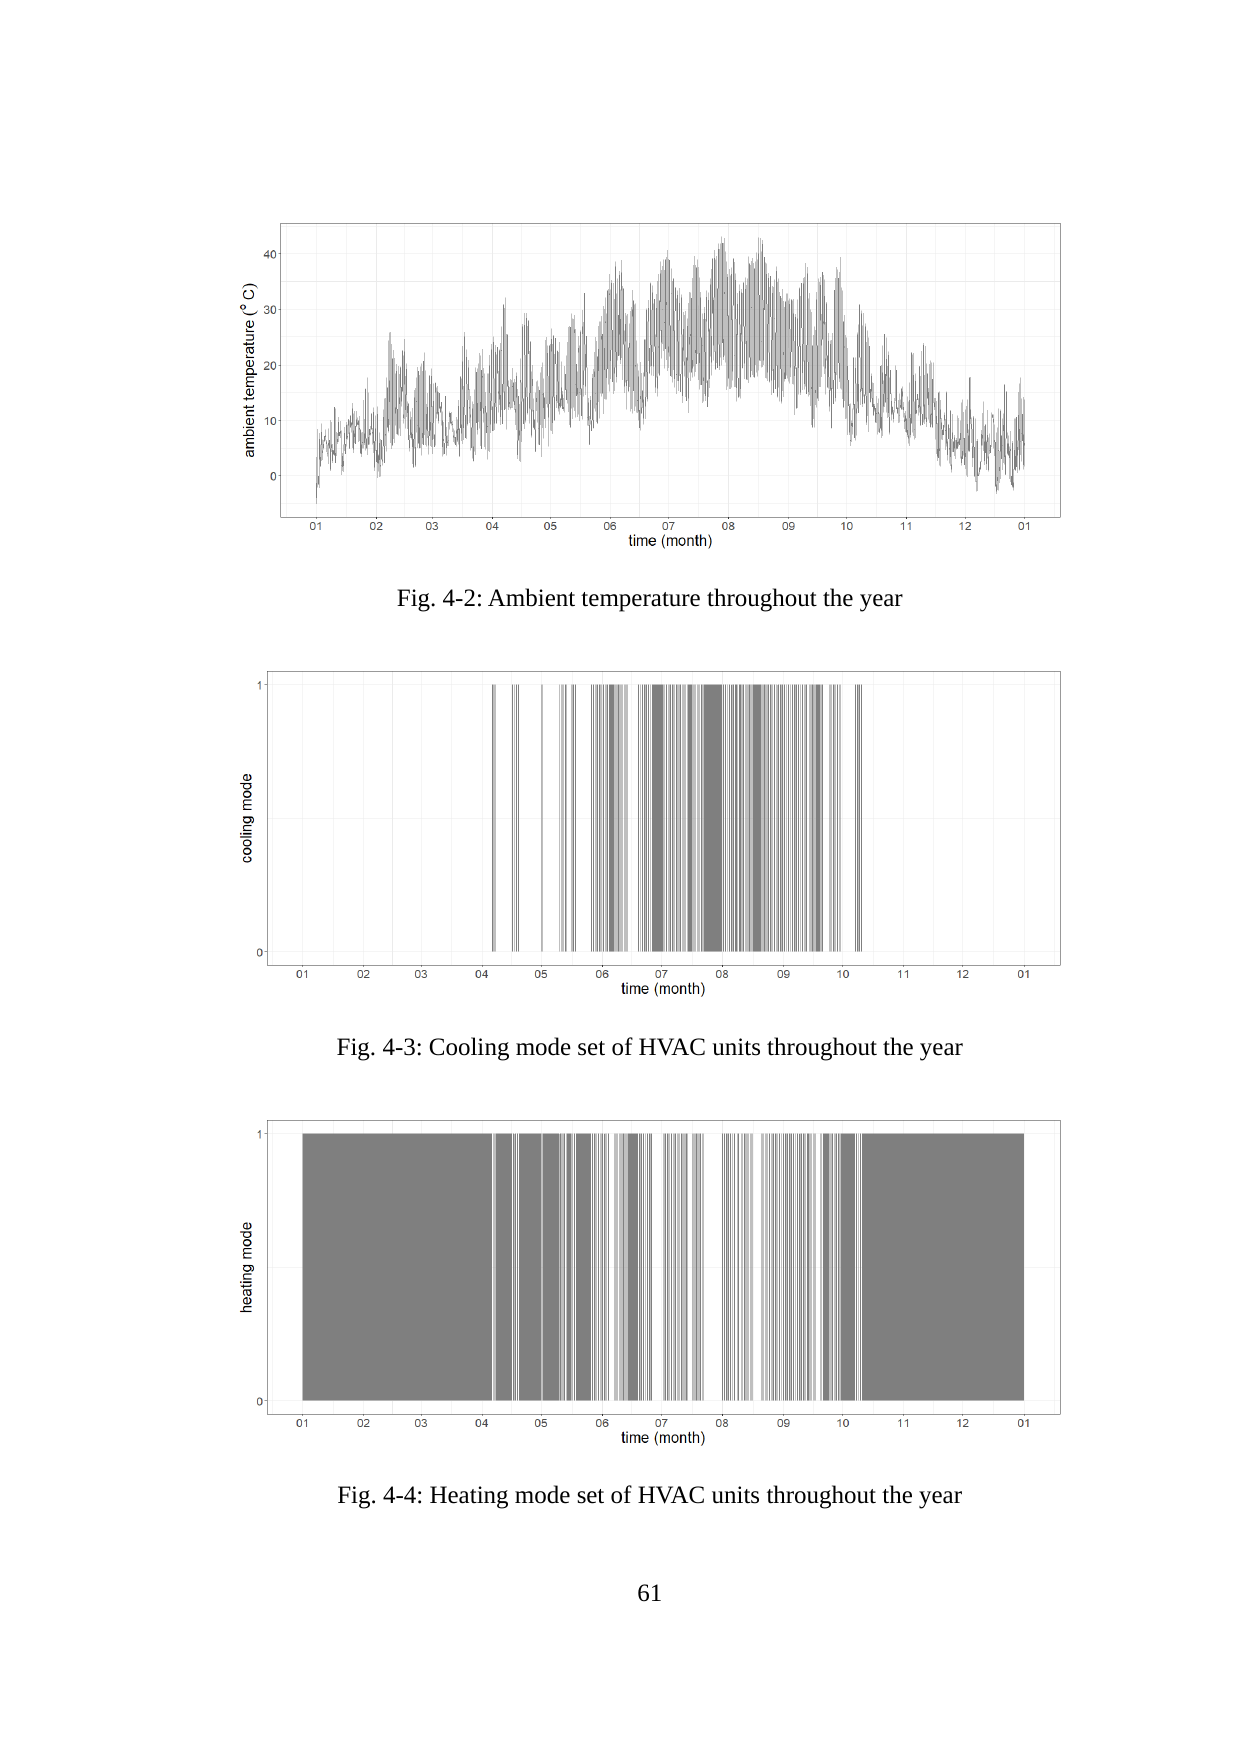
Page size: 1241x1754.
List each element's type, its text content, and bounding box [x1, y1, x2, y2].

text Fig. 4-2: Ambient temperature throughout the year [236, 583, 1063, 612]
text Fig. 4-4: Heating mode set of HVAC units throughout the year [236, 1480, 1063, 1509]
picture [236, 219, 1064, 551]
picture [236, 668, 1064, 999]
text Fig. 4-3: Cooling mode set of HVAC units throughout the year [236, 1032, 1063, 1060]
picture [236, 1116, 1064, 1448]
